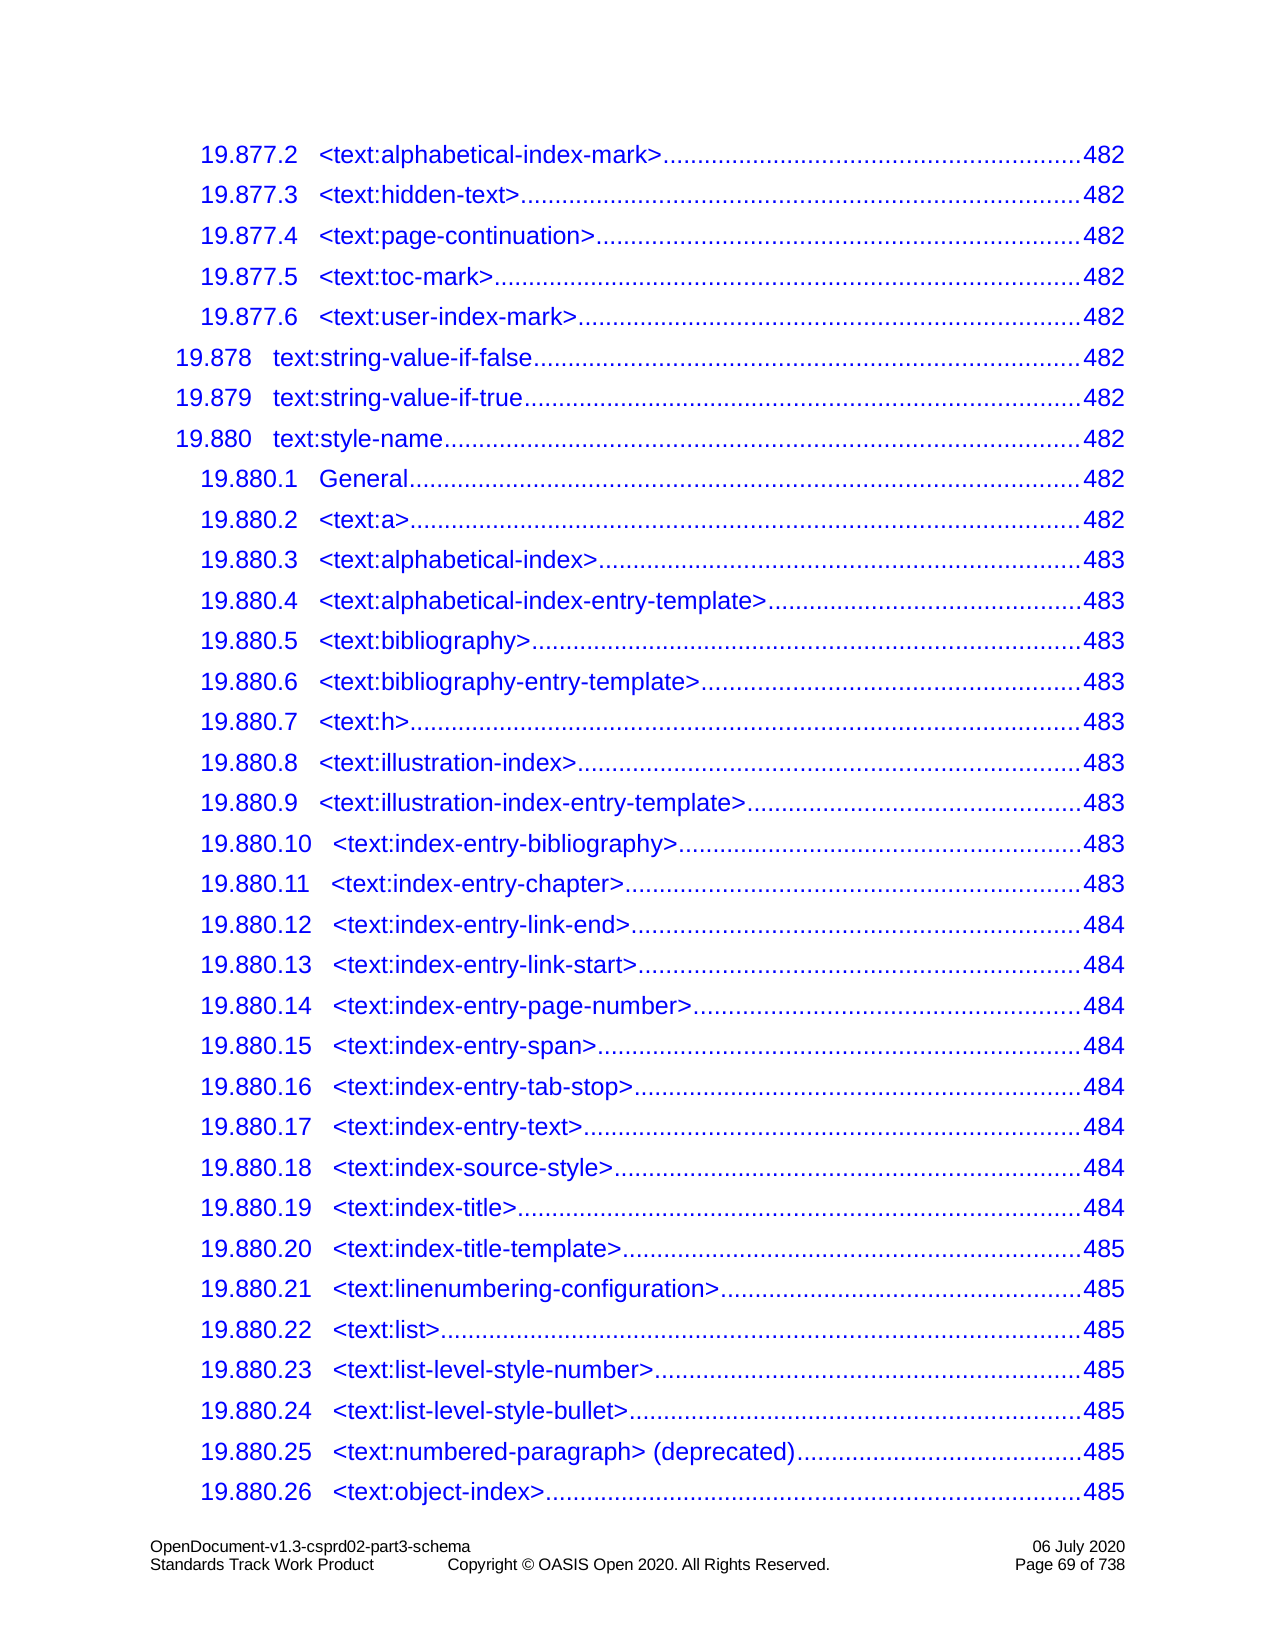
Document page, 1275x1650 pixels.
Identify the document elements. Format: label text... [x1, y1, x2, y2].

text 19.880.4 <text:alphabetical-index-entry-template> 483 [200, 587, 1125, 614]
text 19.880.2 <text:a> 482 [200, 506, 1125, 533]
text 19.877.5 <text:toc-mark> 482 [200, 262, 1125, 290]
text 19.880.15 <text:index-entry-span> 484 [200, 1032, 1125, 1060]
text 19.880.21 <text:linenumbering-configuration> 485 [200, 1275, 1125, 1303]
text 19.880.18 <text:index-source-style> 484 [200, 1154, 1125, 1182]
text 19.880.26 <text:object-index> 485 [200, 1478, 1125, 1506]
text 19.880.1 General 482 [200, 465, 1125, 493]
text 19.880.12 <text:index-entry-link-end> 484 [200, 911, 1125, 939]
text 19.880.9 <text:illustration-index-entry-template> 483 [200, 789, 1125, 817]
text 19.880 text:style-name 482 [175, 424, 1125, 452]
text 19.880.20 <text:index-title-template> 485 [200, 1235, 1125, 1263]
text 19.880.5 <text:bibliography> 483 [200, 627, 1125, 655]
text 19.880.3 <text:alphabetical-index> 483 [200, 546, 1125, 574]
text 19.880.25 <text:numbered-paragraph> (deprecated) 485 [200, 1437, 1125, 1466]
text 19.880.19 <text:index-title> 484 [200, 1194, 1125, 1222]
text 19.880.7 <text:h> 483 [200, 708, 1125, 736]
text 19.878 text:string-value-if-false 482 [175, 343, 1125, 371]
text 19.877.2 <text:alphabetical-index-mark> 482 [200, 141, 1125, 169]
text 19.880.23 <text:list-level-style-number> 485 [200, 1356, 1125, 1384]
text 19.877.4 <text:page-continuation> 482 [200, 222, 1125, 250]
text 19.880.24 <text:list-level-style-bullet> 485 [200, 1397, 1125, 1425]
text 19.880.10 <text:index-entry-bibliography> 483 [200, 830, 1125, 858]
text 19.877.6 <text:user-index-mark> 482 [200, 303, 1125, 331]
text 19.877.3 <text:hidden-text> 482 [200, 181, 1125, 209]
text 19.880.14 <text:index-entry-page-number> 484 [200, 992, 1125, 1020]
text 19.880.17 <text:index-entry-text> 484 [200, 1113, 1125, 1141]
text 19.880.8 <text:illustration-index> 483 [200, 749, 1125, 777]
text 19.880.13 <text:index-entry-link-start> 484 [200, 951, 1125, 979]
text 19.880.16 <text:index-entry-tab-stop> 484 [200, 1073, 1125, 1101]
text 19.879 text:string-value-if-true 482 [175, 384, 1125, 412]
text 19.880.11 <text:index-entry-chapter> 483 [200, 870, 1125, 898]
text 19.880.6 <text:bibliography-entry-template> 483 [200, 668, 1125, 696]
text 19.880.22 <text:list> 485 [200, 1316, 1125, 1344]
